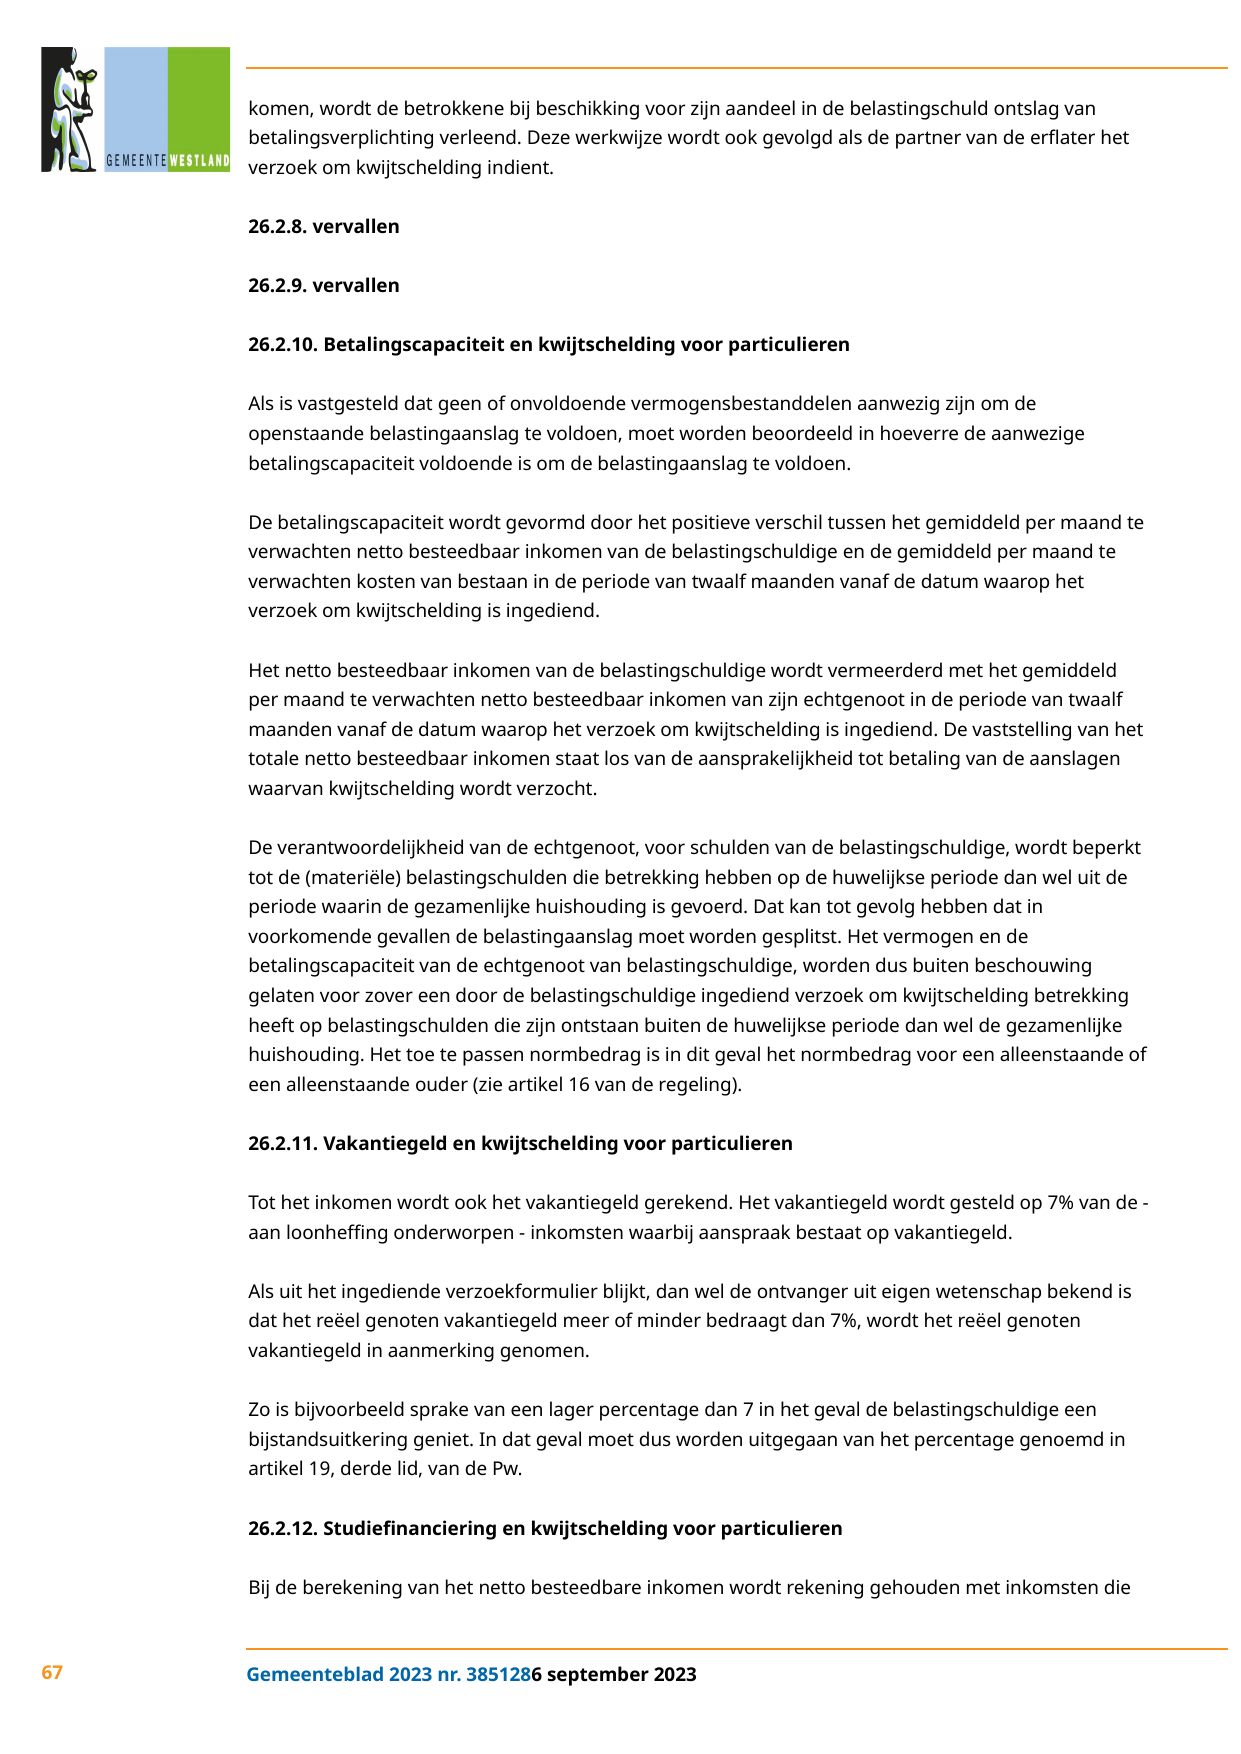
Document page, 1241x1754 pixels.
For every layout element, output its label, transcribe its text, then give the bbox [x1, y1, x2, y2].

text Tot het inkomen wordt ook het vakantiegeld gerekend. Het vakantiegeld wordt gesteld op 7% van de - aan loonheffing onderworpen - inkomsten waarbij aanspraak bestaat op vakantiegeld. [248, 1189, 1152, 1245]
text De betalingscapaciteit wordt gevormd door het positieve verschil tussen het gemiddeld per maand te verwachten netto besteedbaar inkomen van de belastingschuldige en de gemiddeld per maand te verwachten kosten van bestaan in de periode van twaalf maanden vanaf de datum waarop het verzoek om kwijtschelding is ingediend. [248, 509, 1152, 623]
text komen, wordt de betrokkene bij beschikking voor zijn aandeel in de belastingschuld ontslag van betalingsverplichting verleend. Deze werkwijze wordt ook gevolgd als de partner van de erflater het verzoek om kwijtschelding indient. [248, 95, 1152, 180]
text Bij de berekening van het netto besteedbare inkomen wordt rekening gehouden met inkomsten die [248, 1574, 1152, 1600]
text 26.2.10. Betalingscapaciteit en kwijtschelding voor particulieren [248, 331, 1152, 357]
text 26.2.12. Studiefinanciering en kwijtschelding voor particulieren [248, 1515, 1152, 1541]
text Als is vastgesteld dat geen of onvoldoende vermogensbestanddelen aanwezig zijn om de openstaande belastingaanslag te voldoen, moet worden beoordeeld in hoeverre de aanwezige betalingscapaciteit voldoende is om de belastingaanslag te voldoen. [248, 391, 1152, 476]
text 26.2.8. vervallen [248, 213, 1152, 239]
picture [41, 47, 231, 172]
text 26.2.11. Vakantiegeld en kwijtschelding voor particulieren [248, 1130, 1152, 1156]
text 26.2.9. vervallen [248, 272, 1152, 298]
text Zo is bijvoorbeeld sprake van een lager percentage dan 7 in het geval de belastingschuldige een bijstandsuitkering geniet. In dat geval moet dus worden uitgegaan van het percentage genoemd in artikel 19, derde lid, van de Pw. [248, 1396, 1152, 1481]
text Het netto besteedbaar inkomen van de belastingschuldige wordt vermeerderd met het gemiddeld per maand te verwachten netto besteedbaar inkomen van zijn echtgenoot in de periode van twaalf maanden vanaf de datum waarop het verzoek om kwijtschelding is ingediend. De vaststelling van het totale netto besteedbaar inkomen staat los van de aansprakelijkheid tot betaling van de aanslagen waarvan kwijtschelding wordt verzocht. [248, 657, 1152, 801]
text De verantwoordelijkheid van de echtgenoot, voor schulden van de belastingschuldige, wordt beperkt tot de (materiële) belastingschulden die betrekking hebben op de huwelijkse periode dan wel uit de periode waarin de gezamenlijke huishouding is gevoerd. Dat kan tot gevolg hebben dat in voorkomende gevallen de belastingaanslag moet worden gesplitst. Het vermogen en de betalingscapaciteit van de echtgenoot van belastingschuldige, worden dus buiten beschouwing gelaten voor zover een door de belastingschuldige ingediend verzoek om kwijtschelding betrekking heeft op belastingschulden die zijn ontstaan buiten de huwelijkse periode dan wel de gezamenlijke huishouding. Het toe te passen normbedrag is in dit geval het normbedrag voor een alleenstaande of een alleenstaande ouder (zie artikel 16 van de regeling). [248, 834, 1152, 1097]
text Als uit het ingediende verzoekformulier blijkt, dan wel de ontvanger uit eigen wetenschap bekend is dat het reëel genoten vakantiegeld meer of minder bedraagt dan 7%, wordt het reëel genoten vakantiegeld in aanmerking genomen. [248, 1278, 1152, 1363]
